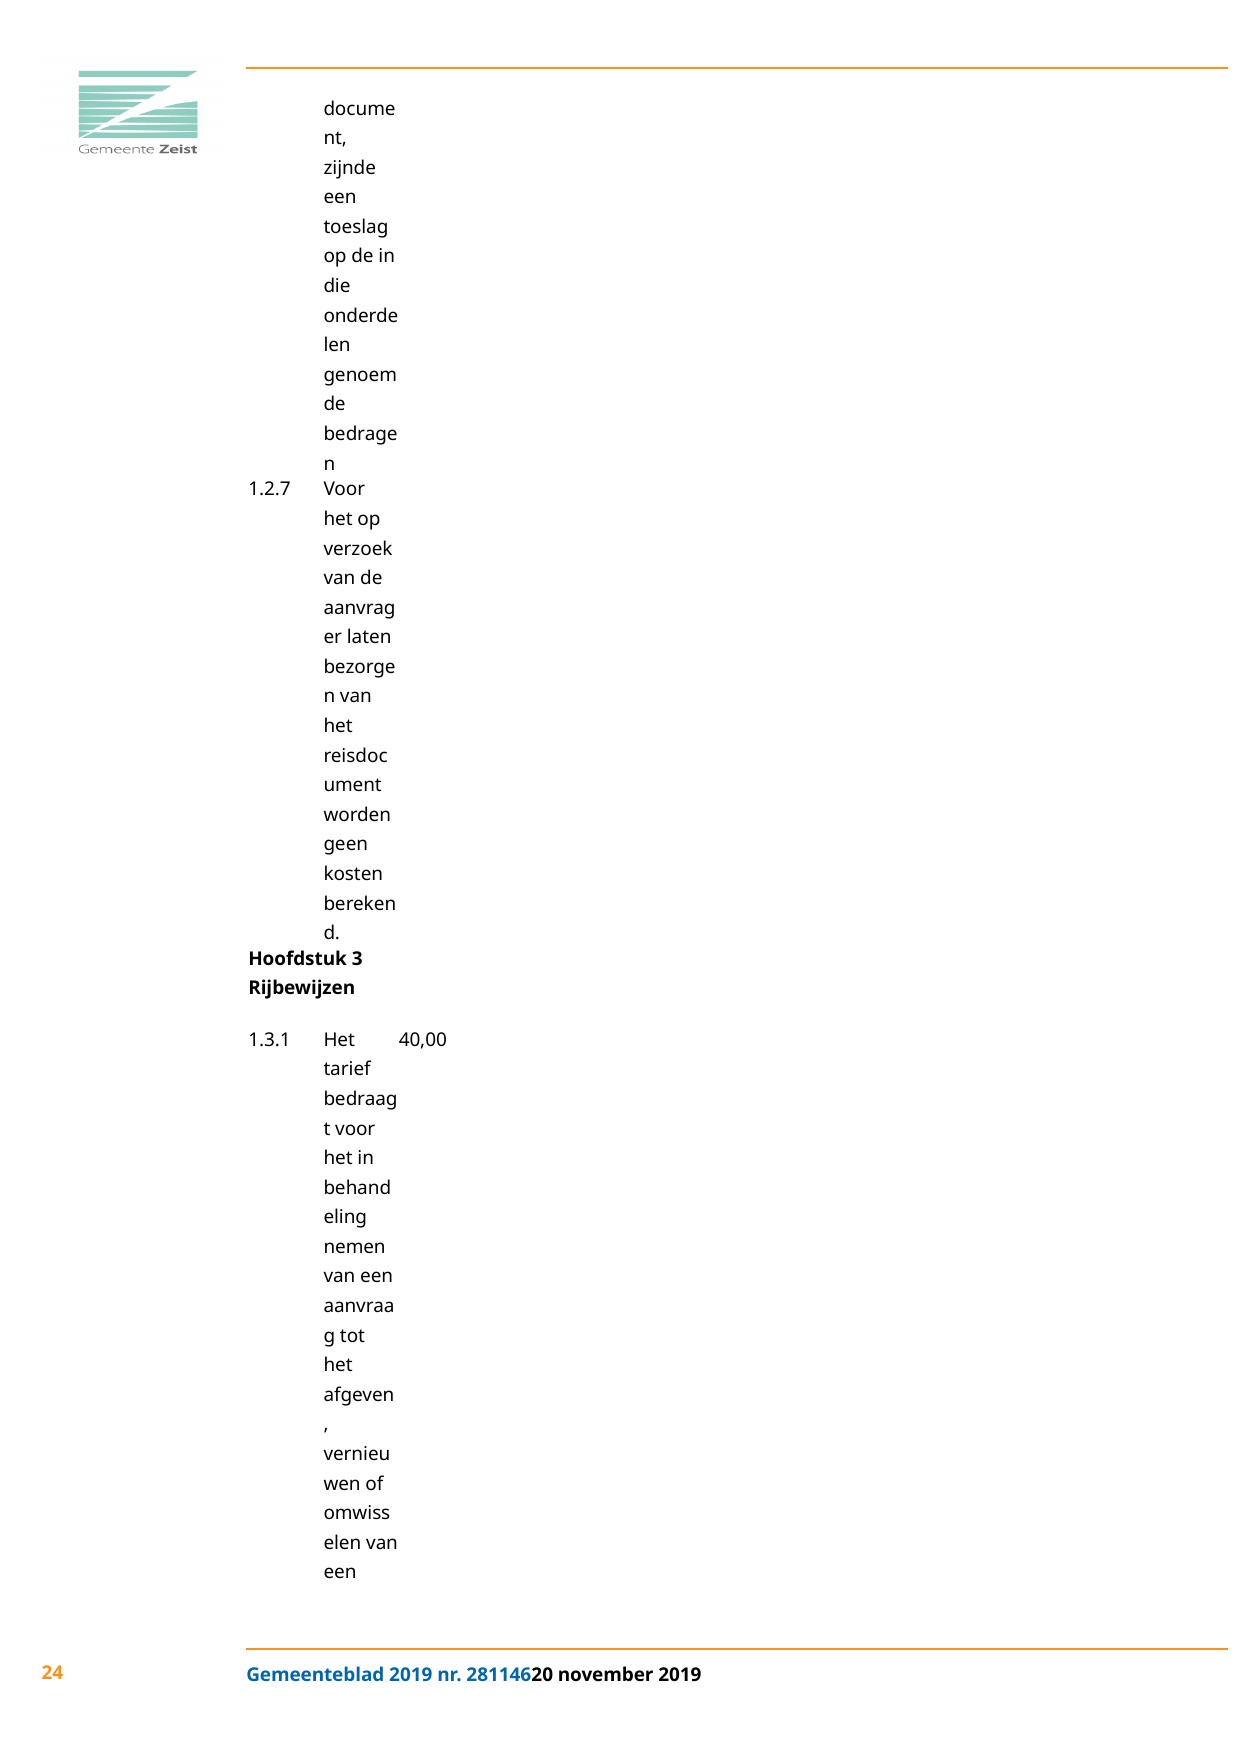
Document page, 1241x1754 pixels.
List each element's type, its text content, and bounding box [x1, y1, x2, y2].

table_cell 1.2.7 [248, 476, 323, 945]
picture [41, 47, 231, 172]
table_cell 40,00 [399, 1026, 474, 1584]
table_cell [248, 95, 323, 476]
table_cell Het tarief bedraagt voor het in behandeling nemen van een aanvraag tot het afgeven, vernieuwen of omwisselen van een [323, 1026, 398, 1584]
table_cell [399, 95, 474, 476]
table_cell [323, 1000, 398, 1026]
table_cell [399, 476, 474, 945]
table_cell 1.3.1 [248, 1026, 323, 1584]
table_cell [399, 945, 474, 1000]
table_cell Voor het op verzoek van de aanvrager laten bezorgen van het reisdocument worden geen kosten berekend. [323, 476, 398, 945]
table_cell [248, 1000, 323, 1026]
table_cell document, zijnde een toeslag op de in die onderdelen genoemde bedragen [323, 95, 398, 476]
table_cell Hoofdstuk 3 Rijbewijzen [248, 945, 398, 1000]
table_cell [399, 1000, 474, 1026]
